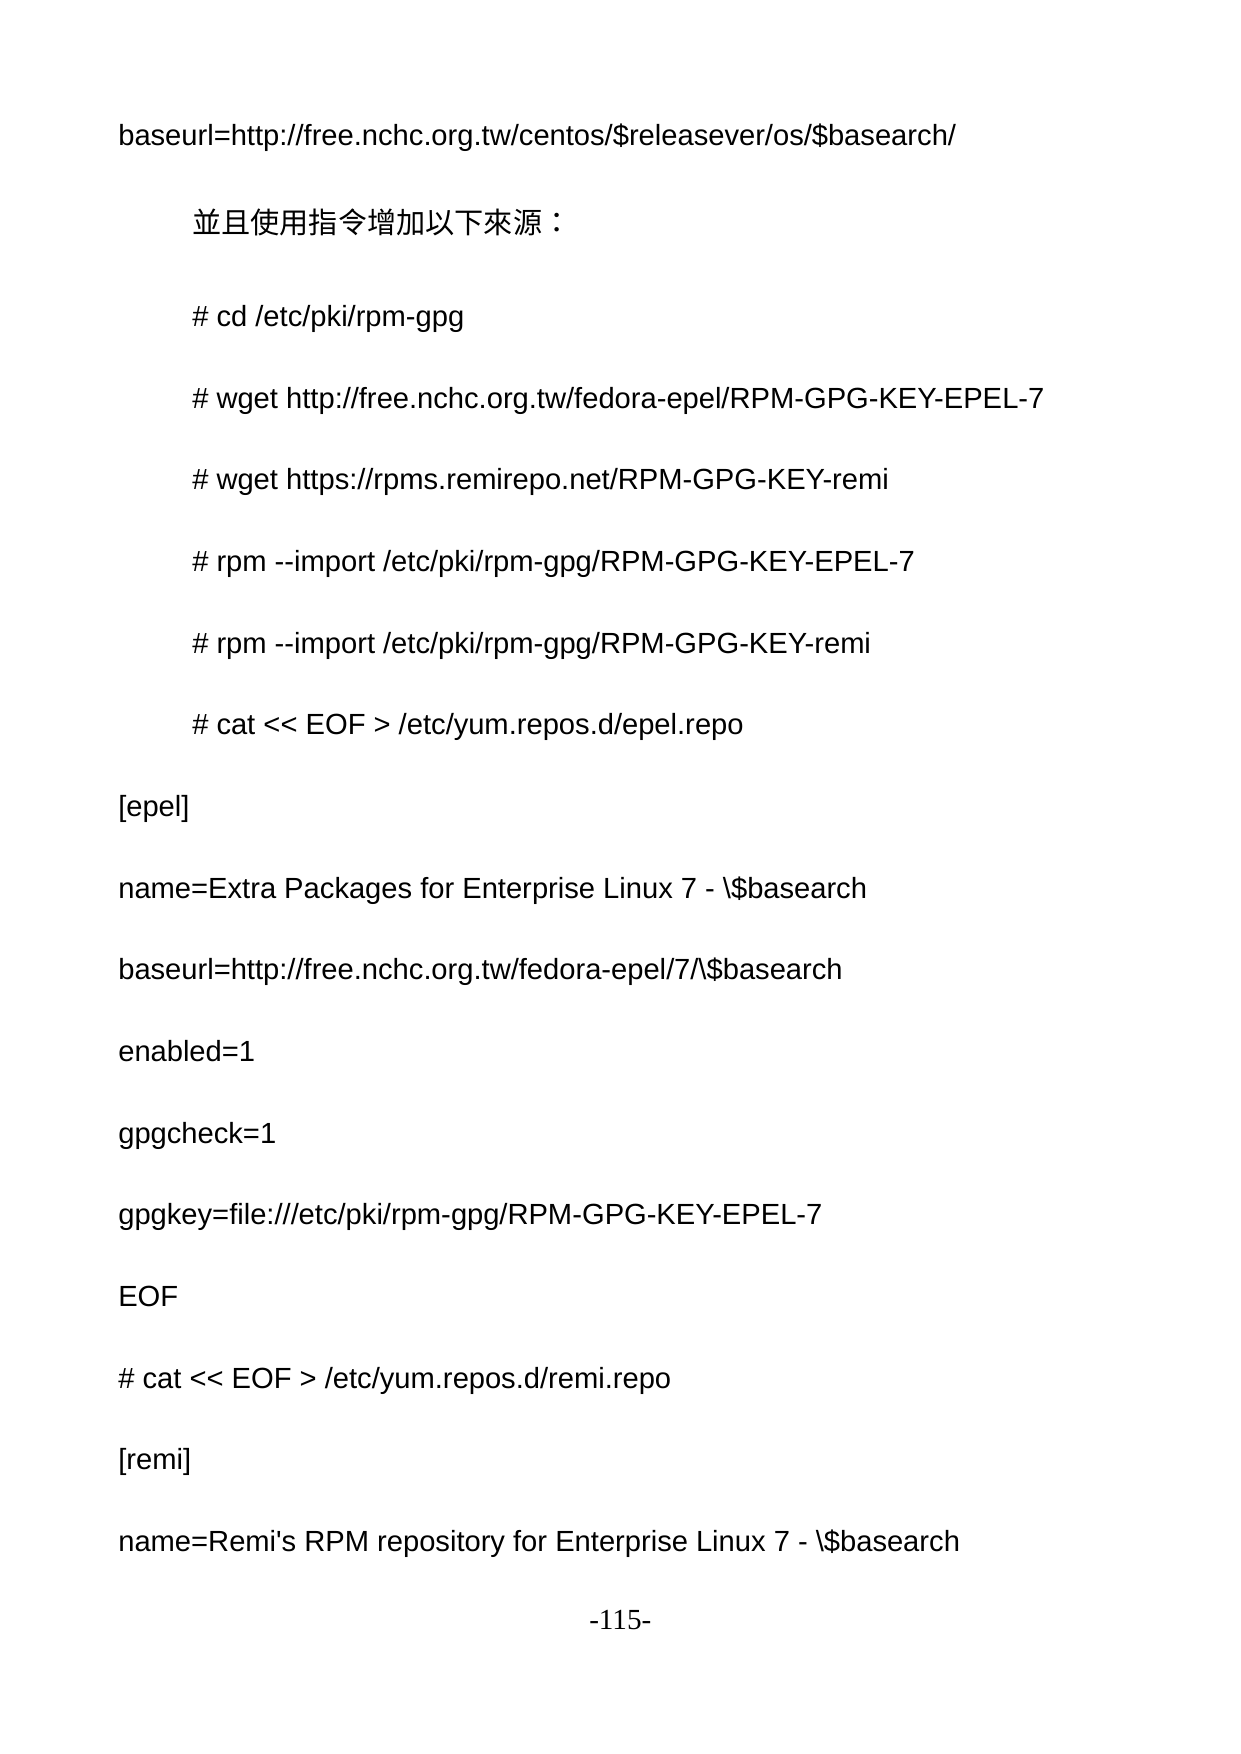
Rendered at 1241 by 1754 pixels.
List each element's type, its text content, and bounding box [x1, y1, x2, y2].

text # wget http://free.nchc.org.tw/fedora-epel/RPM-GPG-KEY-EPEL-7 [118, 381, 1122, 414]
text enabled=1 [118, 1034, 1122, 1067]
text # wget https://rpms.remirepo.net/RPM-GPG-KEY-remi [118, 462, 1122, 496]
text baseurl=http://free.nchc.org.tw/fedora-epel/7/\$basearch [118, 952, 1122, 986]
text [remi] [118, 1442, 1122, 1476]
text # rpm --import /etc/pki/rpm-gpg/RPM-GPG-KEY-remi [118, 626, 1122, 659]
text [epel] [118, 789, 1122, 822]
text # cat << EOF > /etc/yum.repos.d/remi.repo [118, 1361, 1122, 1394]
text EOF [118, 1279, 1122, 1312]
text gpgcheck=1 [118, 1116, 1122, 1149]
text # cat << EOF > /etc/yum.repos.d/epel.repo [118, 707, 1122, 741]
text # rpm --import /etc/pki/rpm-gpg/RPM-GPG-KEY-EPEL-7 [118, 544, 1122, 577]
text gpgkey=file:///etc/pki/rpm-gpg/RPM-GPG-KEY-EPEL-7 [118, 1197, 1122, 1231]
text 並且使用指令增加以下來源： [118, 200, 1122, 242]
text name=Remi's RPM repository for Enterprise Linux 7 - \$basearch [118, 1524, 1122, 1557]
text # cd /etc/pki/rpm-gpg [118, 299, 1122, 332]
text name=Extra Packages for Enterprise Linux 7 - \$basearch [118, 871, 1122, 904]
text baseurl=http://free.nchc.org.tw/centos/$releasever/os/$basearch/ [118, 118, 1122, 152]
